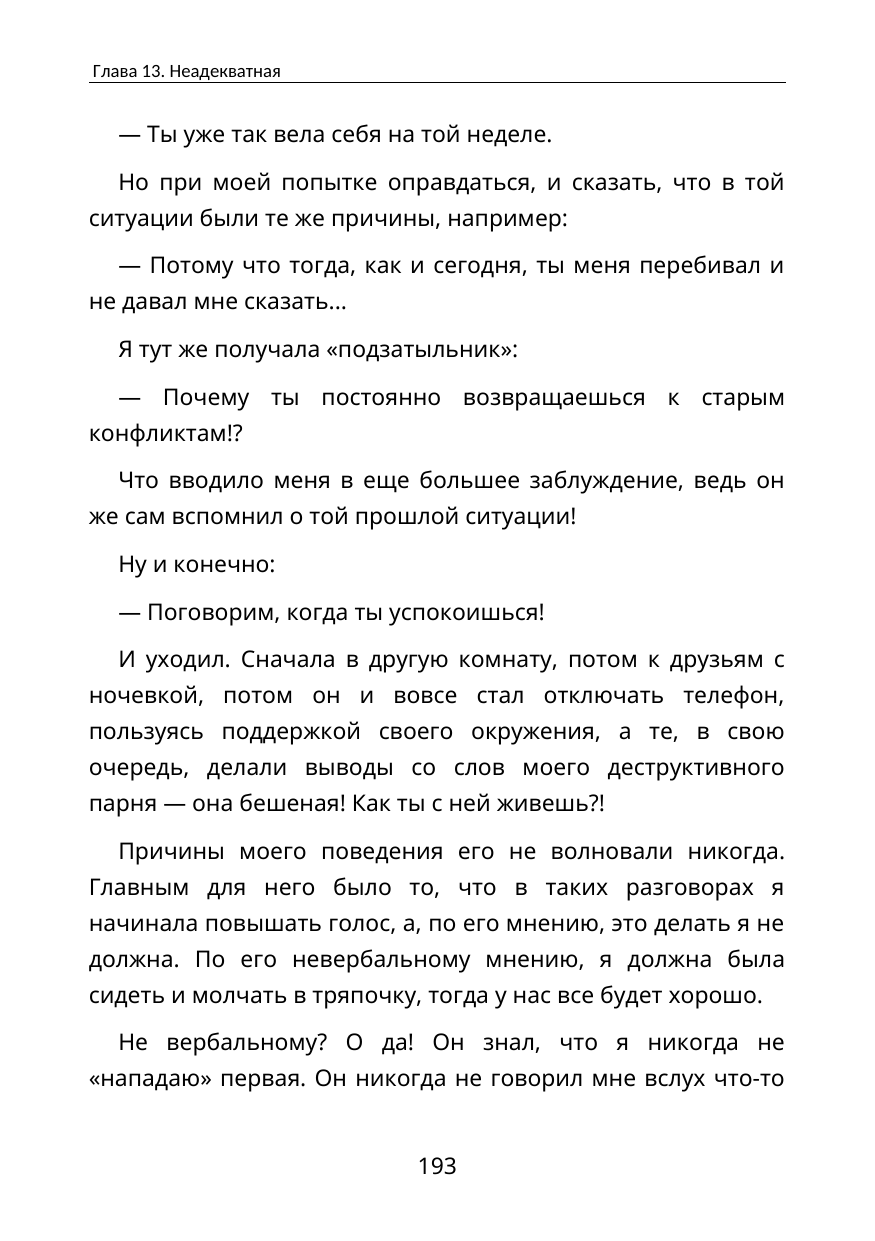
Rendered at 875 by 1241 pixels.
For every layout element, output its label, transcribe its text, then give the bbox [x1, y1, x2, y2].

text — Ты уже так вела себя на той неделе. [88, 118, 786, 149]
text — Потому что тогда, как и сегодня, ты меня перебивал и не давал мне сказать... [88, 249, 786, 317]
text Но при моей попытке оправдаться, и сказать, что в той ситуации были те же причины, например: [88, 166, 786, 233]
text — Поговорим, когда ты успокоишься! [88, 596, 786, 627]
text Не вербальному? О да! Он знал, что я никогда не «нападаю» первая. Он никогда не говорил мне вслух что-то [88, 1026, 786, 1093]
text Ну и конечно: [88, 548, 786, 579]
text — Почему ты постоянно возвращаешься к старым конфликтам!? [88, 381, 786, 448]
text Я тут же получала «подзатыльник»: [88, 333, 786, 364]
text И уходил. Сначала в другую комнату, потом к друзьям с ночевкой, потом он и вовсе стал отключать телефон, пользуясь поддержкой своего окружения, а те, в свою очередь, делали выводы со слов моего деструктивного парня — она бешеная! Как ты с ней живешь?! [88, 643, 786, 818]
text Причины моего поведения его не волновали никогда. Главным для него было то, что в таких разговорах я начинала повышать голос, а, по его мнению, это делать я не должна. По его невербальному мнению, я должна была сидеть и молчать в тряпочку, тогда у нас все будет хорошо. [88, 835, 786, 1010]
text Что вводило меня в еще большее заблуждение, ведь он же сам вспомнил о той прошлой ситуации! [88, 464, 786, 532]
